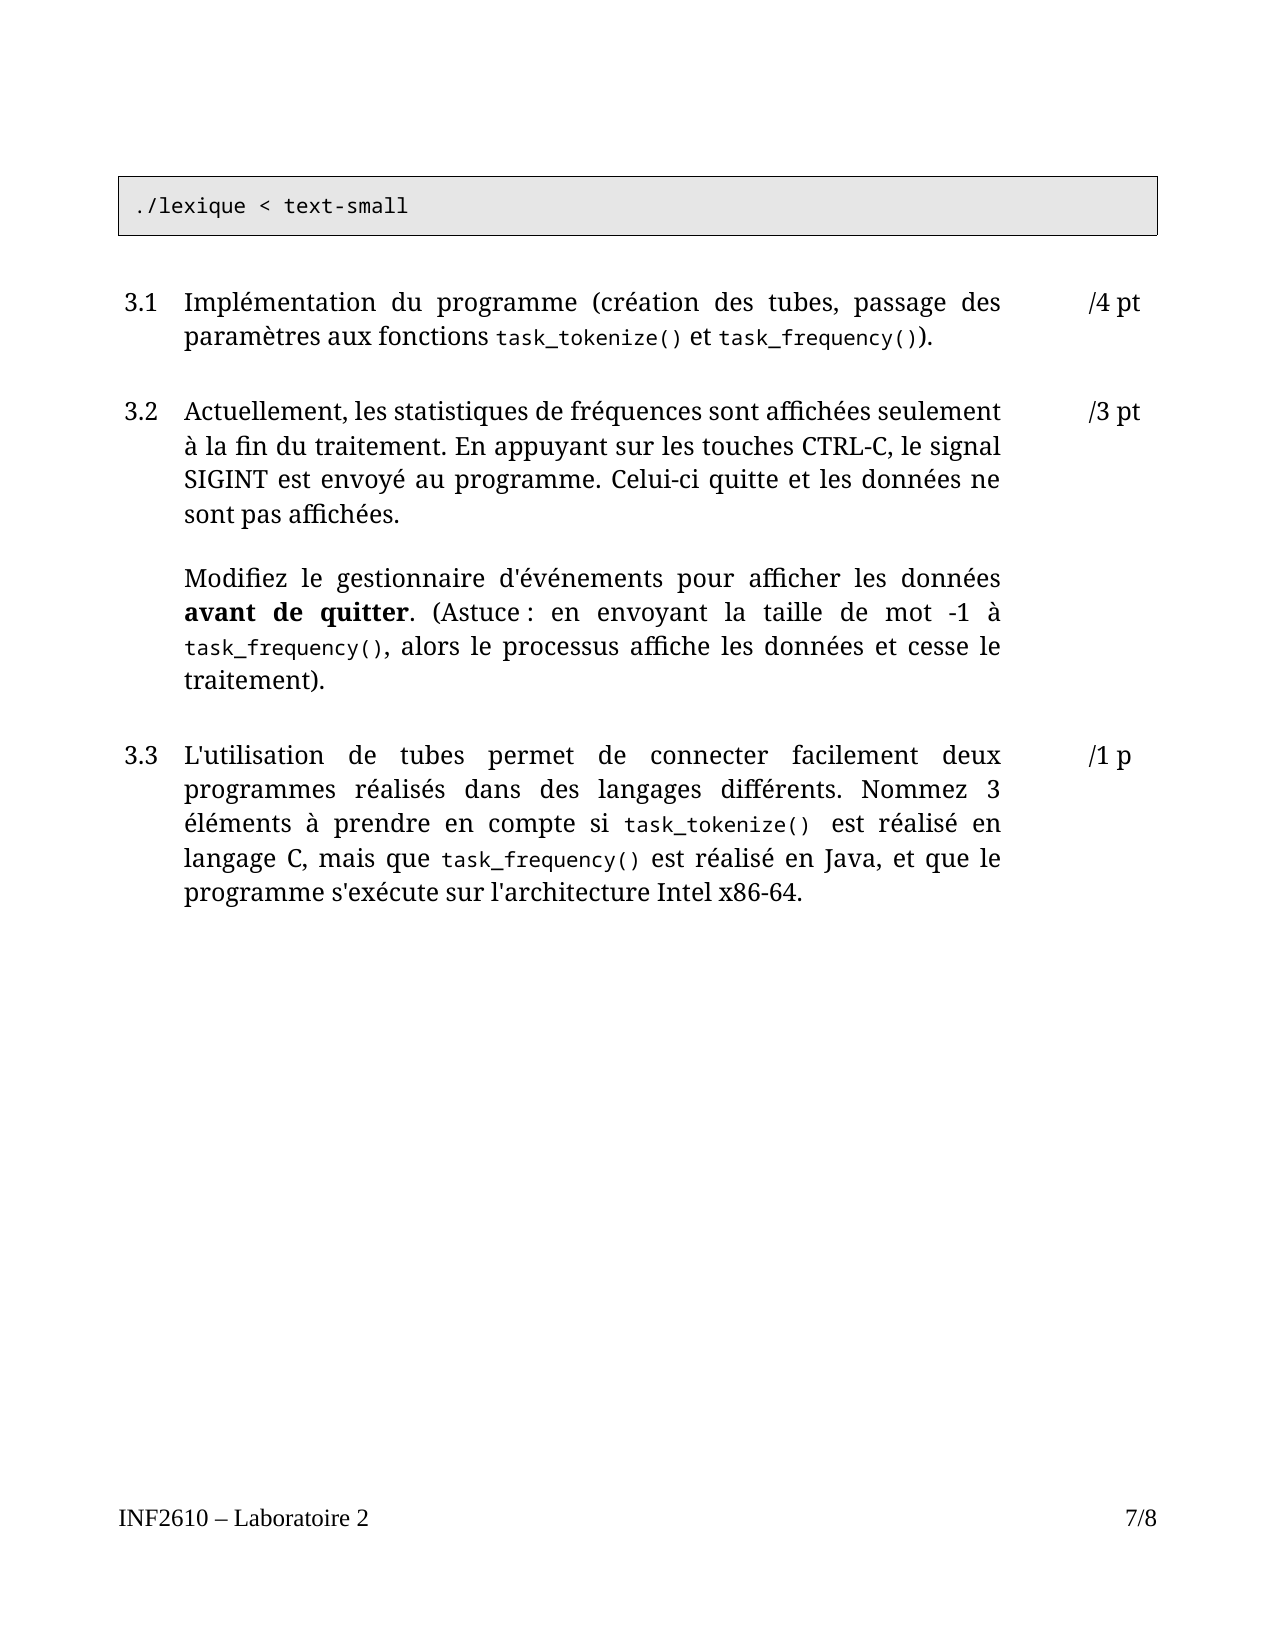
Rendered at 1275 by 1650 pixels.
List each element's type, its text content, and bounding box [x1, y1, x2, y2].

text ./lexique < text-small [119, 177, 1157, 235]
table_header Implémentation du programme (création des tubes, passage des paramètres aux fonctions task_tokenize() et task_frequency()). [118, 264, 1007, 373]
table_cell Actuellement, les statistiques de fréquences sont affichées seulement à la fin du traitement. En appuyant sur les touches CTRL-C, le signal SIGINT est envoyé au programme. Celui-ci quitte et les données ne sont pas affichées. Modifiez le gestionnaire d'événements pour afficher les données avant de quitter. (Astuce : en envoyant la taille de mot -1 à task_frequency(), alors le processus affiche les données et cesse le traitement). [118, 373, 1007, 717]
table_cell /1 p [1076, 717, 1157, 929]
table_header /4 pt [1076, 264, 1157, 373]
table_cell /3 pt [1076, 373, 1157, 717]
table_cell [1007, 717, 1076, 929]
table_cell L'utilisation de tubes permet de connecter facilement deux programmes réalisés dans des langages différents. Nommez 3 éléments à prendre en compte si task_tokenize() est réalisé en langage C, mais que task_frequency() est réalisé en Java, et que le programme s'exécute sur l'architecture Intel x86-64. [118, 717, 1007, 929]
table_cell [1007, 373, 1076, 717]
table_header [1007, 264, 1076, 373]
